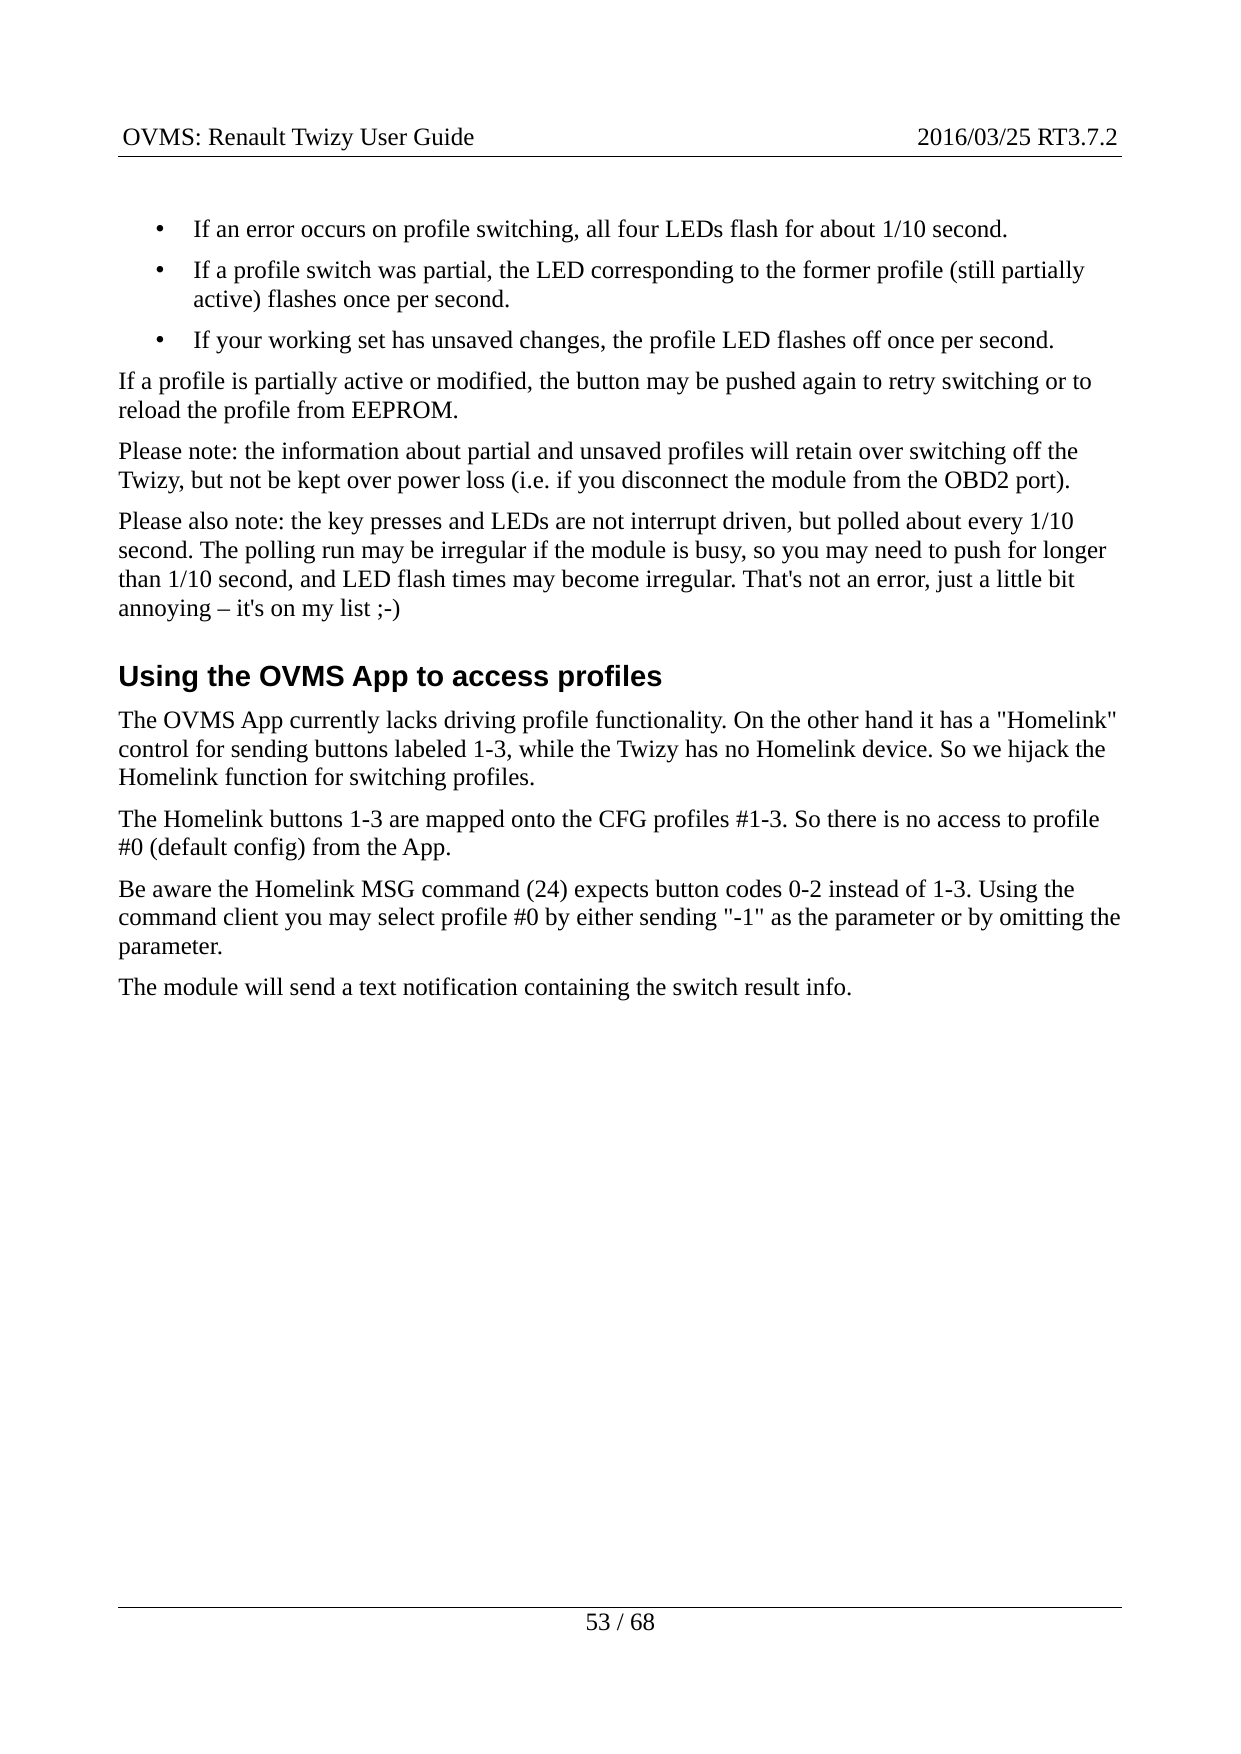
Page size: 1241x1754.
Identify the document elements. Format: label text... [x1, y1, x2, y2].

list If an error occurs on profile switching, all four LEDs flash for about 1/10 second. [156, 214, 1122, 243]
text The Homelink buttons 1-3 are mapped onto the CFG profiles #1-3. So there is no access to profile #0 (default config) from the App. [118, 804, 1122, 861]
subtitle Using the OVMS App to access profiles [118, 659, 1122, 692]
text Please also note: the key presses and LEDs are not interrupt driven, but polled about every 1/10 second. The polling run may be irregular if the module is busy, so you may need to push for longer than 1/10 second, and LED flash times may become irregular. That's not an error, just a little bit annoying – it's on my list ;-) [118, 506, 1122, 621]
text Be aware the Homelink MSG command (24) expects button codes 0-2 instead of 1-3. Using the command client you may select profile #0 by either sending "-1" as the parameter or by omitting the parameter. [118, 874, 1122, 960]
list If a profile switch was partial, the LED corresponding to the former profile (still partially active) flashes once per second. [156, 255, 1122, 313]
text The module will send a text notification containing the switch result info. [118, 972, 1122, 1001]
text If a profile is partially active or modified, the button may be pushed again to retry switching or to reload the profile from EEPROM. [118, 366, 1122, 424]
text Please note: the information about partial and unsaved profiles will retain over switching off the Twizy, but not be kept over power loss (i.e. if you disconnect the module from the OBD2 port). [118, 436, 1122, 494]
text The OVMS App currently lacks driving profile functionality. On the other hand it has a "Homelink" control for sending buttons labeled 1-3, while the Twizy has no Homelink device. So we hijack the Homelink function for switching profiles. [118, 705, 1122, 791]
list If your working set has unsaved changes, the profile LED flashes off once per second. [156, 325, 1122, 354]
